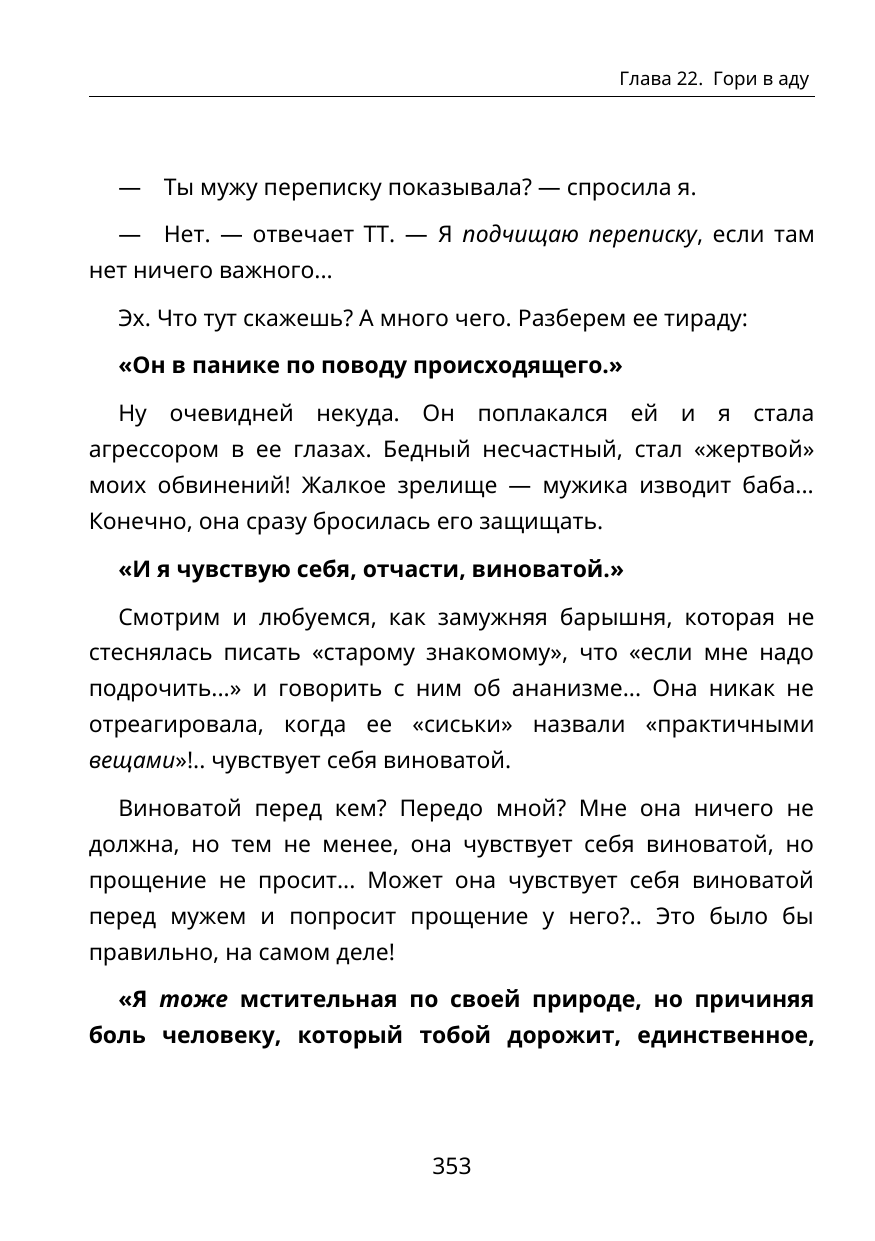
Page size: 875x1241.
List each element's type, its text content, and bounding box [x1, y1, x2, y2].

list Нет. — отвечает ТТ. — Я подчищаю переписку, если там нет ничего важного... [88, 218, 815, 285]
text Виноватой перед кем? Передо мной? Мне она ничего не должна, но тем не менее, она чувствует себя виноватой, но прощение не просит... Может она чувствует себя виноватой перед мужем и попросит прощение у него?.. Это было бы правильно, на самом деле! [88, 792, 815, 967]
text Эх. Что тут скажешь? А много чего. Разберем ее тираду: [88, 302, 815, 333]
text Смотрим и любуемся, как замужняя барышня, которая не стеснялась писать «старому знакомому», что «если мне надо подрочить...» и говорить с ним об ананизме... Она никак не отреагировала, когда ее «сиськи» назвали «практичными вещами»!.. чувствует себя виноватой. [88, 600, 815, 775]
text «Он в панике по поводу происходящего.» [88, 349, 815, 381]
text «Я тоже мстительная по своей природе, но причиняя боль человеку, который тобой дорожит, единственное, [88, 983, 815, 1051]
text Ну очевидней некуда. Он поплакался ей и я стала агрессором в ее глазах. Бедный несчастный, стал «жертвой» моих обвинений! Жалкое зрелище — мужика изводит баба... Конечно, она сразу бросилась его защищать. [88, 397, 815, 536]
list Ты мужу переписку показывала? — спросила я. [88, 170, 815, 202]
text «И я чувствую себя, отчасти, виноватой.» [88, 553, 815, 584]
